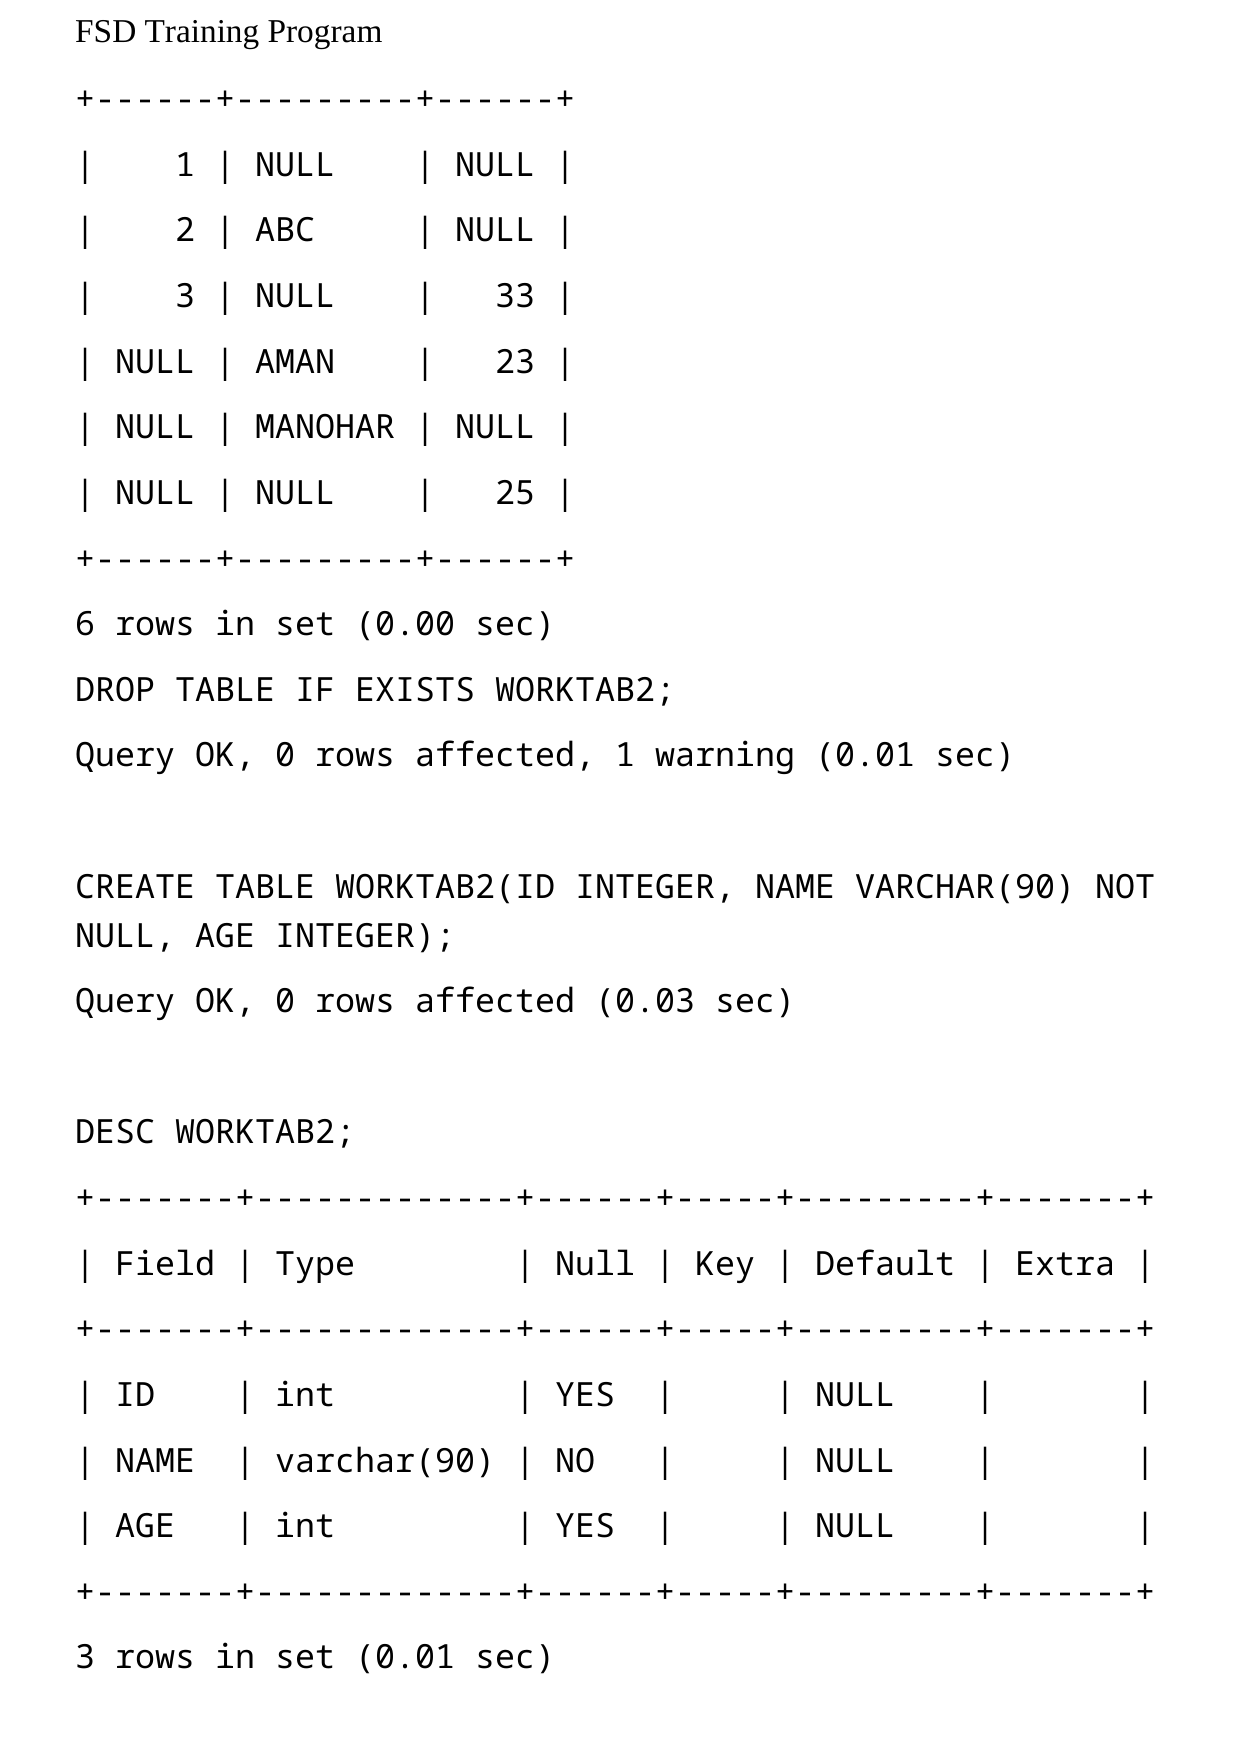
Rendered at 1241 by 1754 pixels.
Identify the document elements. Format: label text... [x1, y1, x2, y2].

text | NULL | AMAN | 23 | [75, 337, 1165, 383]
text | NAME | varchar(90) | NO | | NULL | | [75, 1436, 1165, 1482]
text +-------+-------------+------+-----+---------+-------+ [75, 1174, 1165, 1219]
text | ID | int | YES | | NULL | | [75, 1371, 1165, 1416]
text | NULL | MANOHAR | NULL | [75, 403, 1165, 448]
text | AGE | int | YES | | NULL | | [75, 1502, 1165, 1547]
text | NULL | NULL | 25 | [75, 469, 1165, 514]
text | Field | Type | Null | Key | Default | Extra | [75, 1239, 1165, 1285]
text +------+---------+------+ [75, 75, 1165, 120]
text 6 rows in set (0.00 sec) [75, 600, 1165, 645]
text Query OK, 0 rows affected (0.03 sec) [75, 977, 1165, 1022]
text | 1 | NULL | NULL | [75, 141, 1165, 186]
text +-------+-------------+------+-----+---------+-------+ [75, 1305, 1165, 1351]
text DESC WORKTAB2; [75, 1108, 1165, 1154]
text Query OK, 0 rows affected, 1 warning (0.01 sec) [75, 731, 1165, 777]
text DROP TABLE IF EXISTS WORKTAB2; [75, 666, 1165, 711]
text CREATE TABLE WORKTAB2(ID INTEGER, NAME VARCHAR(90) NOT NULL, AGE INTEGER); [75, 862, 1165, 957]
text | 3 | NULL | 33 | [75, 272, 1165, 317]
text | 2 | ABC | NULL | [75, 206, 1165, 252]
text +------+---------+------+ [75, 534, 1165, 580]
text 3 rows in set (0.01 sec) [75, 1633, 1165, 1679]
text +-------+-------------+------+-----+---------+-------+ [75, 1568, 1165, 1613]
